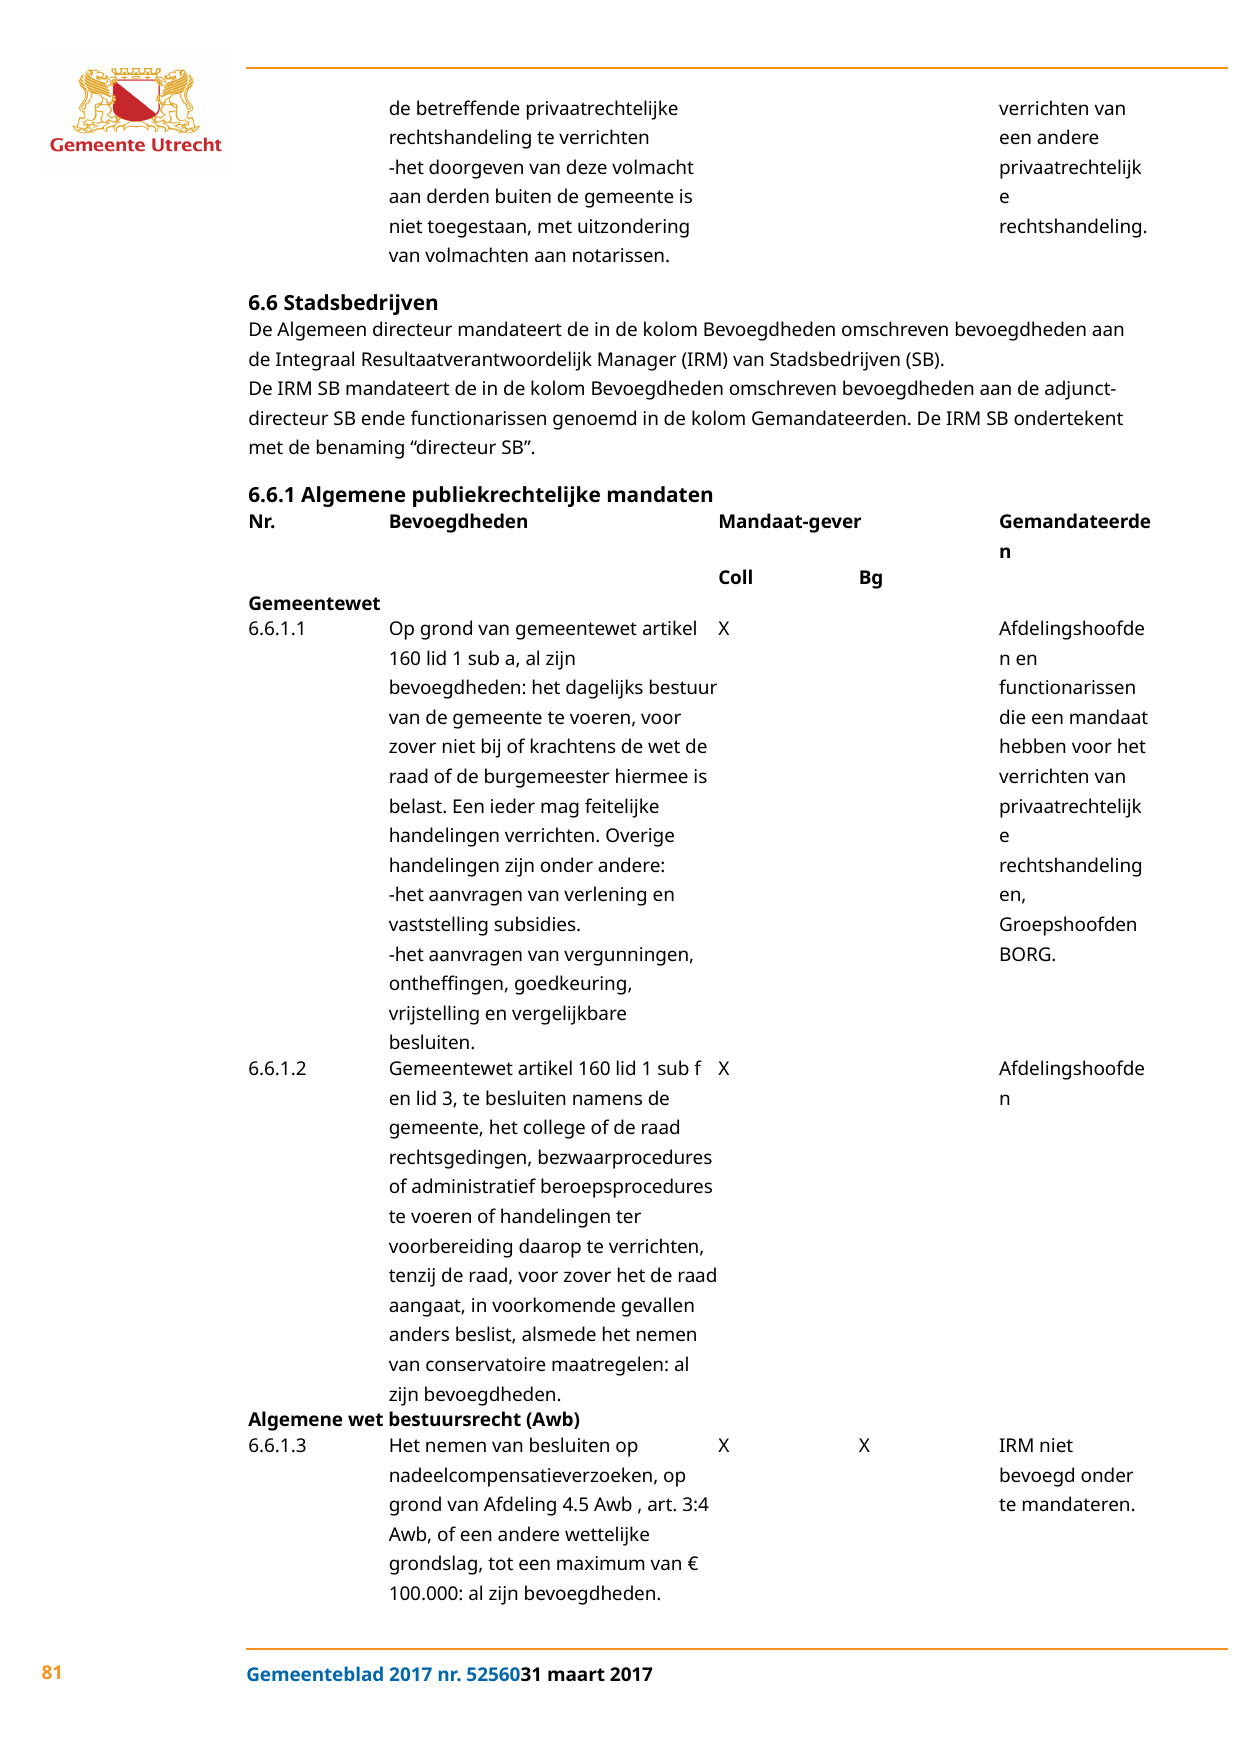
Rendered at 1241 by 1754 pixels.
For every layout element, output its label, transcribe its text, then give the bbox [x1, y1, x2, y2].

table_cell 6.6.1.1 [248, 615, 388, 1055]
table_cell [248, 95, 388, 268]
table_cell de betreffende privaatrechtelijke rechtshandeling te verrichten -het doorgeven van deze volmacht aan derden buiten de gemeente is niet toegestaan, met uitzondering van volmachten aan notarissen. [389, 95, 718, 268]
table_cell X [718, 1432, 858, 1606]
table_cell [859, 1055, 999, 1406]
table_cell X [718, 615, 858, 1055]
table_cell [859, 95, 999, 268]
table_cell 6.6.1.3 [248, 1432, 388, 1606]
table_cell verrichten van een andere privaatrechtelijke rechtshandeling. [999, 95, 1152, 268]
table_cell IRM niet bevoegd onder te mandateren. [999, 1432, 1152, 1606]
text 6.6.1 Algemene publiekrechtelijke mandaten [248, 480, 1152, 508]
table_cell Op grond van gemeentewet artikel 160 lid 1 sub a, al zijn bevoegdheden: het dagelijks bestuur van de gemeente te voeren, voor zover niet bij of krachtens de wet de raad of de burgemeester hiermee is belast. Een ieder mag feitelijke handelingen verrichten. Overige handelingen zijn onder andere: -het aanvragen van verlening en vaststelling subsidies. -het aanvragen van vergunningen, ontheffingen, goedkeuring, vrijstelling en vergelijkbare besluiten. [389, 615, 718, 1055]
table_cell Gemeentewet [248, 590, 1152, 615]
table_header Bevoegdheden [389, 509, 718, 564]
picture [41, 47, 231, 172]
text De Algemeen directeur mandateert de in de kolom Bevoegdheden omschreven bevoegdheden aan de Integraal Resultaatverantwoordelijk Manager (IRM) van Stadsbedrijven (SB). [248, 316, 1152, 371]
table_header Gemandateerden [999, 509, 1152, 564]
table_cell 6.6.1.2 [248, 1055, 388, 1406]
table_cell [859, 615, 999, 1055]
table_cell [718, 95, 858, 268]
table_cell Coll [718, 564, 858, 590]
table_header Mandaat-gever [718, 509, 999, 564]
text De IRM SB mandateert de in de kolom Bevoegdheden omschreven bevoegdheden aan de adjunct-directeur SB ende functionarissen genoemd in de kolom Gemandateerden. De IRM SB ondertekent met de benaming “directeur SB”. [248, 375, 1152, 460]
table_cell Bg [859, 564, 999, 590]
text 6.6 Stadsbedrijven [248, 288, 1152, 316]
table_header Nr. [248, 509, 388, 564]
table_cell Afdelingshoofden en functionarissen die een mandaat hebben voor het verrichten van privaatrechtelijke rechtshandelingen, Groepshoofden BORG. [999, 615, 1152, 1055]
table_cell Afdelingshoofden [999, 1055, 1152, 1406]
table_cell Gemeentewet artikel 160 lid 1 sub f en lid 3, te besluiten namens de gemeente, het college of de raad rechtsgedingen, bezwaarprocedures of administratief beroepsprocedures te voeren of handelingen ter voorbereiding daarop te verrichten, tenzij de raad, voor zover het de raad aangaat, in voorkomende gevallen anders beslist, alsmede het nemen van conservatoire maatregelen: al zijn bevoegdheden. [389, 1055, 718, 1406]
table_cell Het nemen van besluiten op nadeelcompensatieverzoeken, op grond van Afdeling 4.5 Awb , art. 3:4 Awb, of een andere wettelijke grondslag, tot een maximum van € 100.000: al zijn bevoegdheden. [389, 1432, 718, 1606]
table_cell [389, 564, 718, 590]
table_cell [999, 564, 1152, 590]
table_cell X [859, 1432, 999, 1606]
table_cell [248, 564, 388, 590]
table_cell X [718, 1055, 858, 1406]
table_cell Algemene wet bestuursrecht (Awb) [248, 1406, 1152, 1432]
